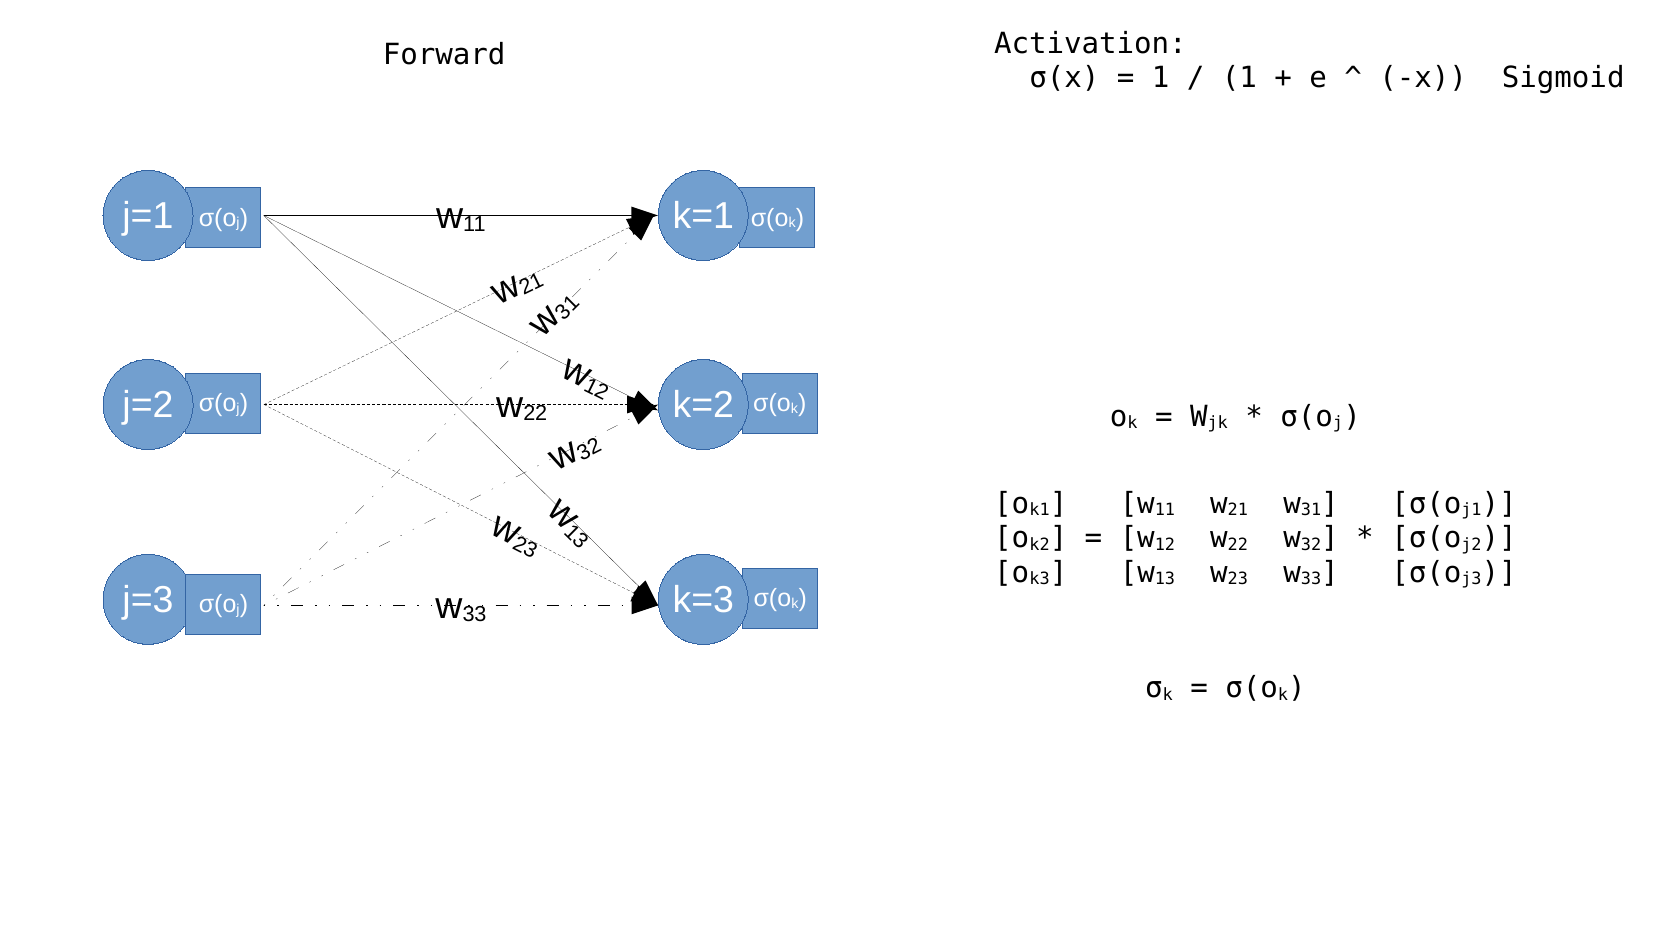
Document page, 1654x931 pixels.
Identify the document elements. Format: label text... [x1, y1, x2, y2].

text_box [ok1] [w11 w21 w31] [σ(oj1)] [ok2] = [w12 w22 w32] * [σ(oj2)] [ok3] [w13 w23 w33] [σ(oj3)] [979, 478, 1580, 625]
text_box σ(oj) [185, 187, 261, 248]
text_box Forward [368, 30, 571, 86]
text_box σ(ok) [742, 568, 818, 629]
text_box k=2 [658, 359, 749, 450]
text_box σk = σ(ok) [1130, 663, 1326, 722]
text_box j=3 [103, 554, 186, 645]
text_box j=1 [102, 170, 194, 261]
text_box σ(ok) [739, 187, 815, 248]
text_box σ(ok) [742, 373, 818, 434]
text_box ok = Wjk * σ(oj) [1095, 391, 1391, 451]
text_box k=3 [658, 554, 749, 645]
text_box σ(oj) [185, 574, 261, 635]
text_box Activation: σ(x) = 1 / (1 + e ^ (-x)) Sigmoid [979, 19, 1651, 137]
text_box j=2 [103, 359, 194, 450]
text_box k=1 [658, 170, 749, 261]
text_box σ(oj) [185, 373, 261, 434]
